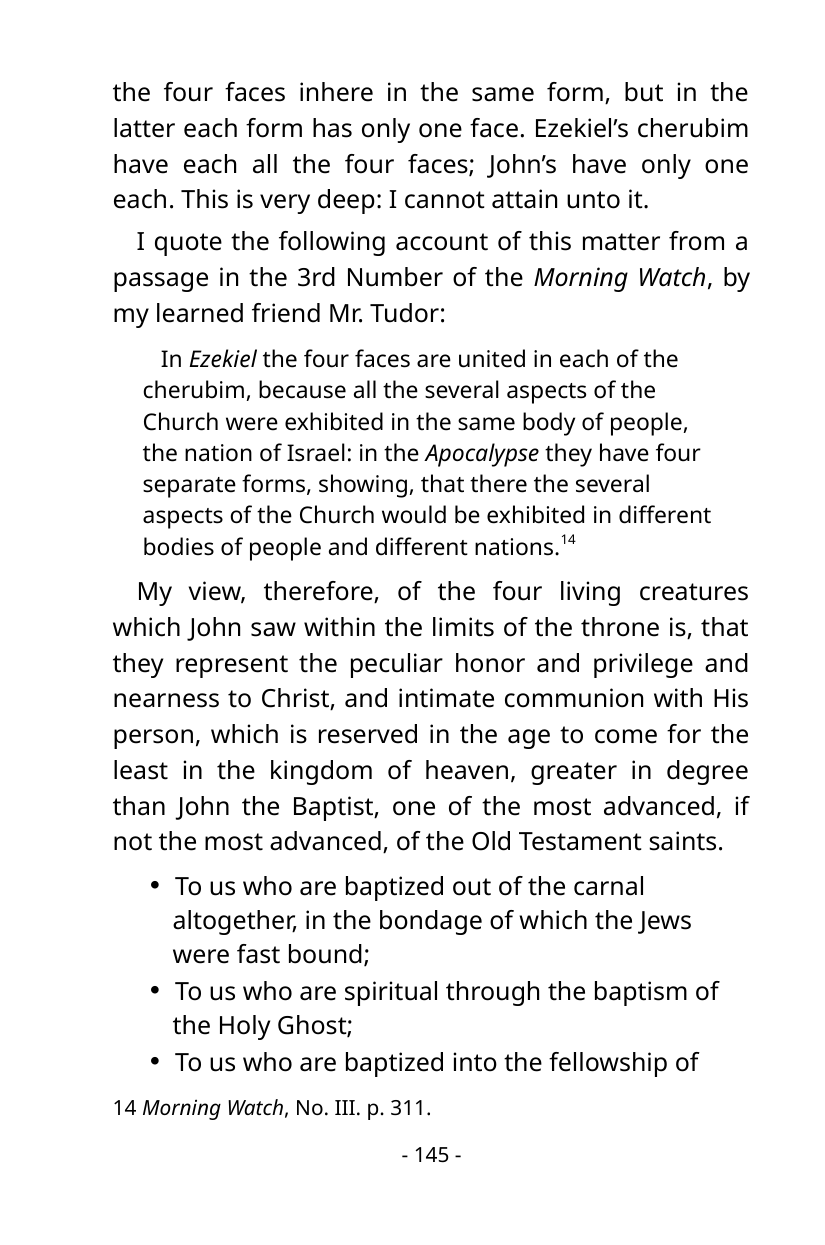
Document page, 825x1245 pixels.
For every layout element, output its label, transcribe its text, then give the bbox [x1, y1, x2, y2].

list To us who are baptized into the fellowship of [150, 1045, 750, 1079]
text My view, therefore, of the four living creatures which John saw within the limits of the throne is, that they represent the peculiar honor and privilege and nearness to Christ, and intimate communion with His person, which is reserved in the age to come for the least in the kingdom of heaven, greater in degree than John the Baptist, one of the most advanced, if not the most advanced, of the Old Testament saints. [112, 574, 750, 858]
text Morning Watch, No. III. p. 311. [112, 1093, 750, 1122]
list To us who are baptized out of the carnal altogether, in the bondage of which the Jews were fast bound; [150, 869, 750, 971]
text In Ezekiel the four faces are united in each of the cherubim, because all the several aspects of the Church were exhibited in the same body of people, the nation of Israel: in the Apocalypse they have four separate forms, showing, that there the several aspects of the Church would be exhibited in different bodies of people and different nations. [142, 343, 720, 562]
text the four faces inhere in the same form, but in the latter each form has only one face. Ezekiel’s cherubim have each all the four faces; John’s have only one each. This is very deep: I cannot attain unto it. [112, 75, 750, 216]
text I quote the following account of this matter from a passage in the 3rd Number of the Morning Watch, by my learned friend Mr. Tudor: [112, 224, 750, 329]
list To us who are spiritual through the baptism of the Holy Ghost; [150, 974, 750, 1042]
